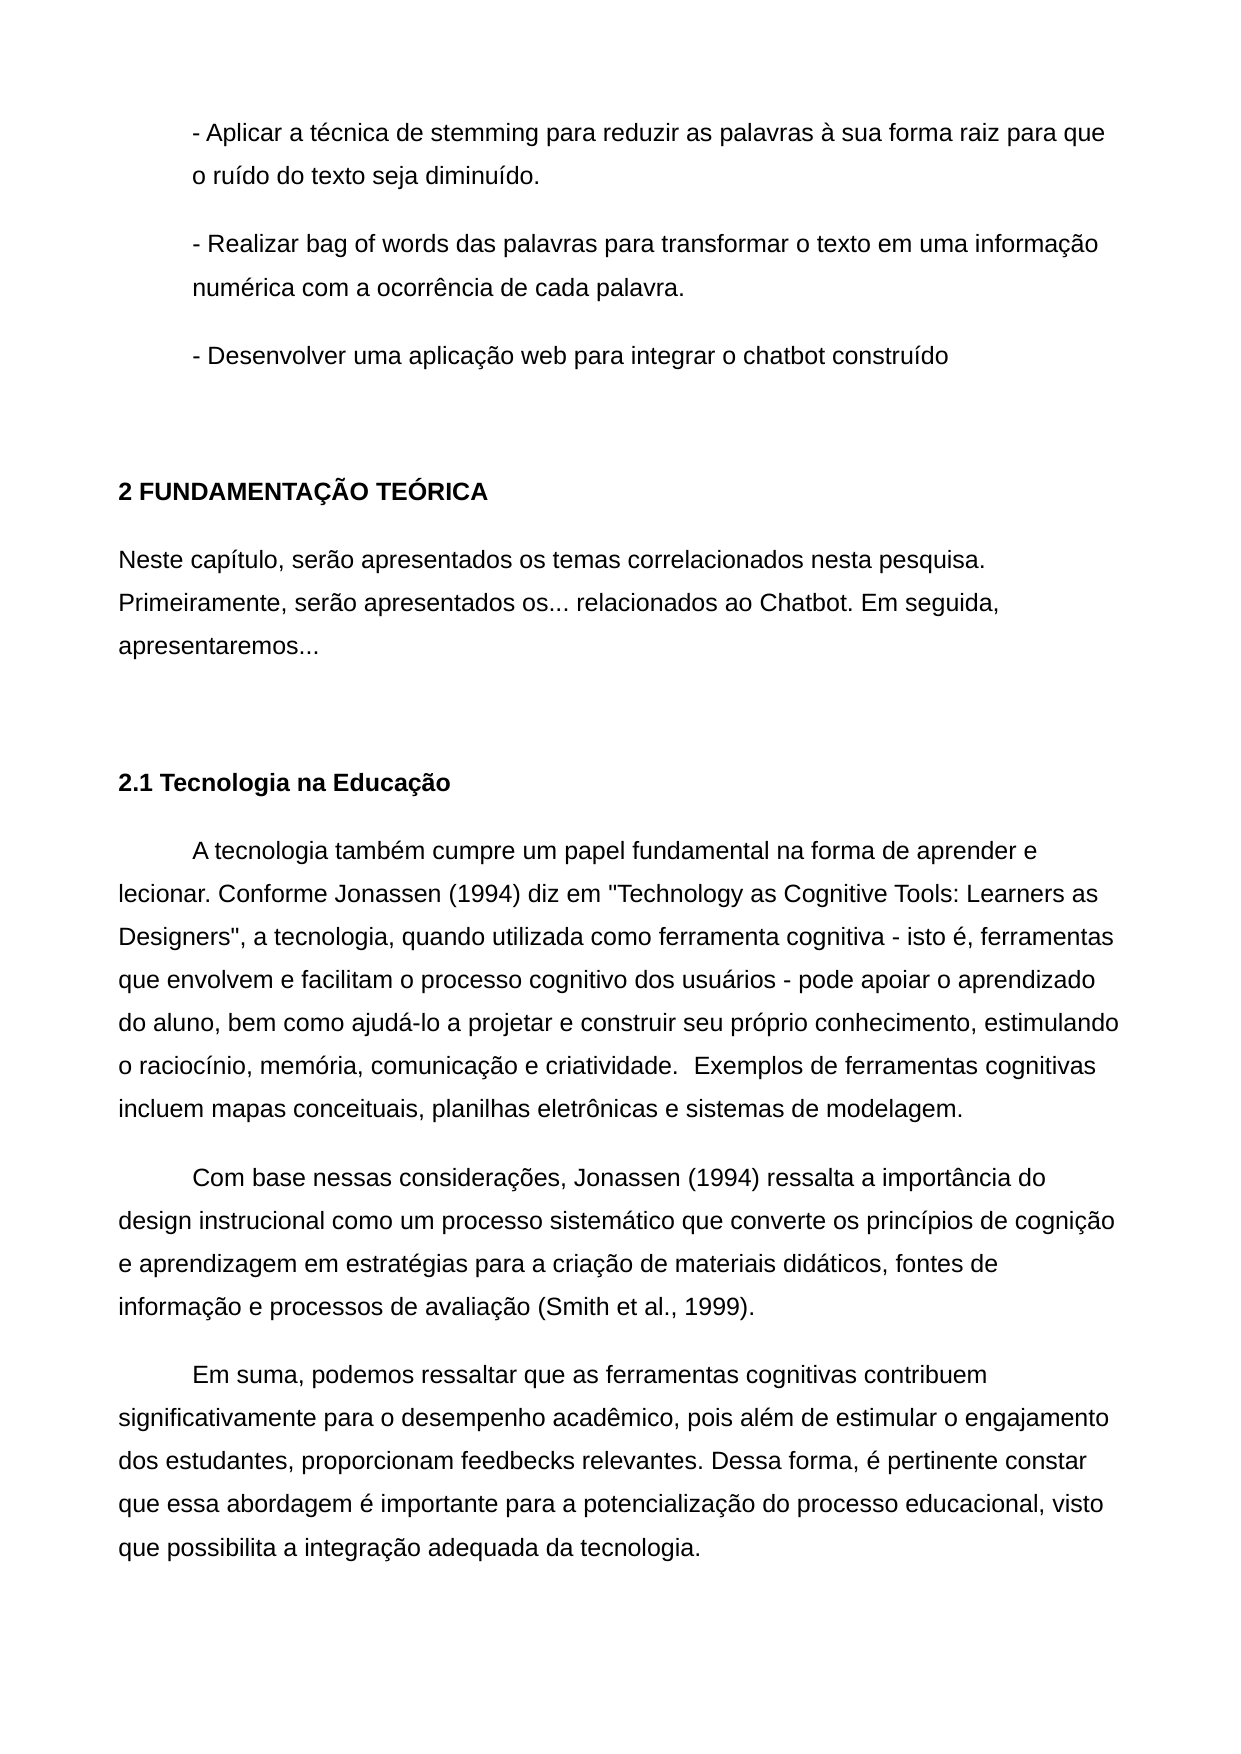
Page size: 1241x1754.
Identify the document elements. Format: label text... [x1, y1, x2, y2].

text - Realizar bag of words das palavras para transformar o texto em uma informação numérica com a ocorrência de cada palavra. [118, 229, 1122, 301]
text - Desenvolver uma aplicação web para integrar o chatbot construído [118, 341, 1122, 369]
text Neste capítulo, serão apresentados os temas correlacionados nesta pesquisa. Primeiramente, serão apresentados os... relacionados ao Chatbot. Em seguida, apresentaremos... [118, 545, 1122, 660]
text Em suma, podemos ressaltar que as ferramentas cognitivas contribuem significativamente para o desempenho acadêmico, pois além de estimular o engajamento dos estudantes, proporcionam feedbecks relevantes. Dessa forma, é pertinente constar que essa abordagem é importante para a potencialização do processo educacional, visto que possibilita a integração adequada da tecnologia. [118, 1360, 1122, 1561]
list - Aplicar a técnica de stemming para reduzir as palavras à sua forma raiz para que o ruído do texto seja diminuído. [162, 118, 1122, 190]
text 2 FUNDAMENTAÇÃO TEÓRICA [118, 477, 1122, 506]
text 2.1 Tecnologia na Educação [118, 767, 1122, 796]
text Com base nessas considerações, Jonassen (1994) ressalta a importância do design instrucional como um processo sistemático que converte os princípios de cognição e aprendizagem em estratégias para a criação de materiais didáticos, fontes de informação e processos de avaliação (Smith et al., 1999). [118, 1162, 1122, 1321]
text A tecnologia também cumpre um papel fundamental na forma de aprender e lecionar. Conforme Jonassen (1994) diz em "Technology as Cognitive Tools: Learners as Designers", a tecnologia, quando utilizada como ferramenta cognitiva - isto é, ferramentas que envolvem e facilitam o processo cognitivo dos usuários - pode apoiar o aprendizado do aluno, bem como ajudá-lo a projetar e construir seu próprio conhecimento, estimulando o raciocínio, memória, comunicação e criatividade. Exemplos de ferramentas cognitivas incluem mapas conceituais, planilhas eletrônicas e sistemas de modelagem. [118, 836, 1122, 1123]
